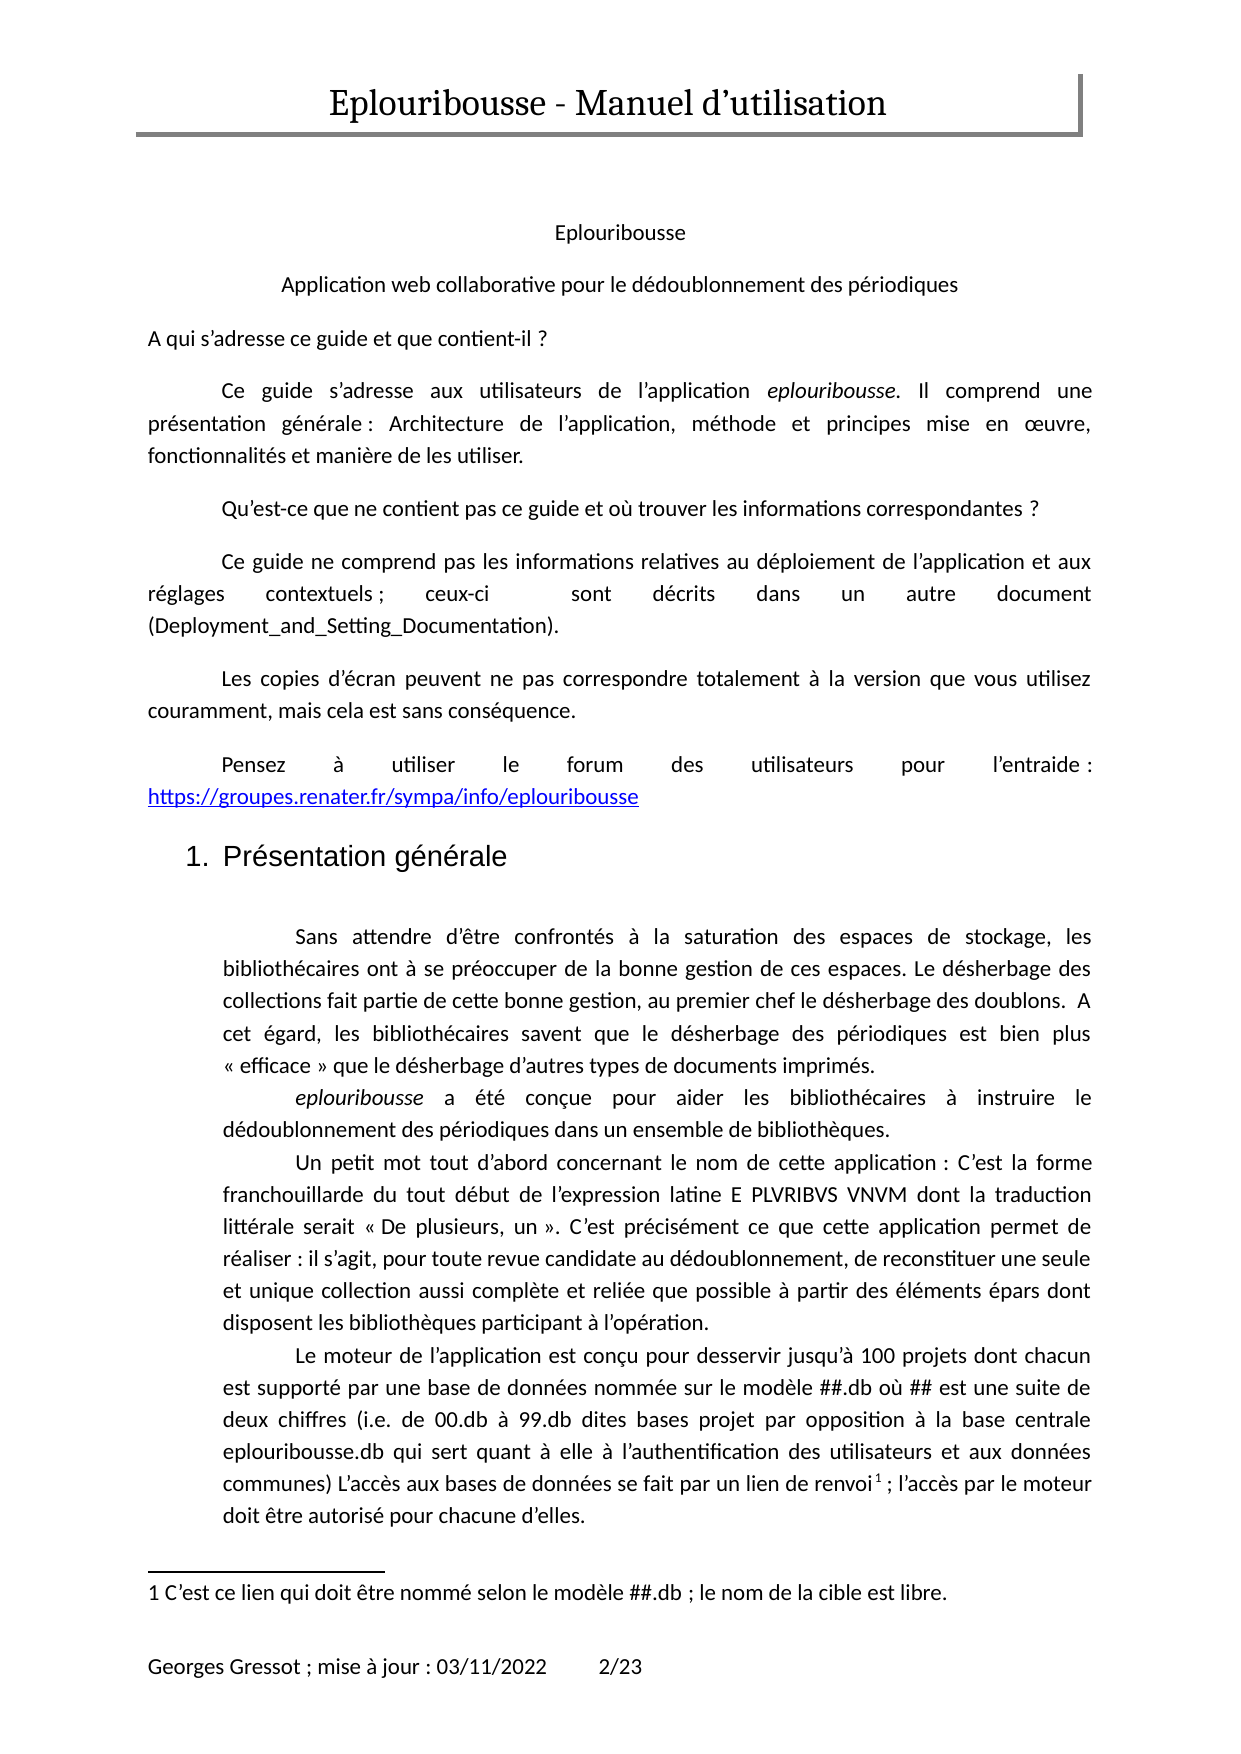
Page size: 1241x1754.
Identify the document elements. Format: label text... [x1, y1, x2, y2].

text Eplouribousse [148, 218, 1093, 246]
text Ce guide s’adresse aux utilisateurs de l’application eplouribousse. Il comprend une présentation générale : Architecture de l’application, méthode et principes mise en œuvre, fonctionnalités et manière de les utiliser. [148, 377, 1093, 469]
text Pensez à utiliser le forum des utilisateurs pour l’entraide : https://groupes.renater.fr/sympa/info/eplouribousse [148, 750, 1093, 810]
subtitle Présentation générale [185, 839, 1093, 873]
text A qui s’adresse ce guide et que contient-il ? [148, 324, 1093, 352]
list eplouribousse a été conçue pour aider les bibliothécaires à instruire le dédoublonnement des périodiques dans un ensemble de bibliothèques. [223, 1083, 1093, 1143]
text Ce guide ne comprend pas les informations relatives au déploiement de l’application et aux réglages contextuels ; ceux-ci sont décrits dans un autre document (Deployment_and_Setting_Documentation). [148, 547, 1093, 639]
list Le moteur de l’application est conçu pour desservir jusqu’à 100 projets dont chacun est supporté par une base de données nommée sur le modèle ##.db où ## est une suite de deux chiffres (i.e. de 00.db à 99.db dites bases projet par opposition à la base centrale eplouribousse.db qui sert quant à elle à l’authentification des utilisateurs et aux données communes) L’accès aux bases de données se fait par un lien de renvoi ; l’accès par le moteur doit être autorisé pour chacune d’elles. [223, 1341, 1093, 1530]
text C’est ce lien qui doit être nommé selon le modèle ##.db ; le nom de la cible est libre. [148, 1578, 1093, 1606]
list Un petit mot tout d’abord concernant le nom de cette application : C’est la forme franchouillarde du tout début de l’expression latine E PLVRIBVS VNVM dont la traduction littérale serait « De plusieurs, un ». C’est précisément ce que cette application permet de réaliser : il s’agit, pour toute revue candidate au dédoublonnement, de reconstituer une seule et unique collection aussi complète et reliée que possible à partir des éléments épars dont disposent les bibliothèques participant à l’opération. [223, 1148, 1093, 1337]
text Qu’est-ce que ne contient pas ce guide et où trouver les informations correspondantes ? [148, 494, 1093, 522]
text Application web collaborative pour le dédoublonnement des périodiques [148, 271, 1093, 299]
list Sans attendre d’être confrontés à la saturation des espaces de stockage, les bibliothécaires ont à se préoccuper de la bonne gestion de ces espaces. Le désherbage des collections fait partie de cette bonne gestion, au premier chef le désherbage des doublons. A cet égard, les bibliothécaires savent que le désherbage des périodiques est bien plus « efficace » que le désherbage d’autres types de documents imprimés. [223, 922, 1093, 1079]
text Les copies d’écran peuvent ne pas correspondre totalement à la version que vous utilisez couramment, mais cela est sans conséquence. [148, 664, 1093, 725]
